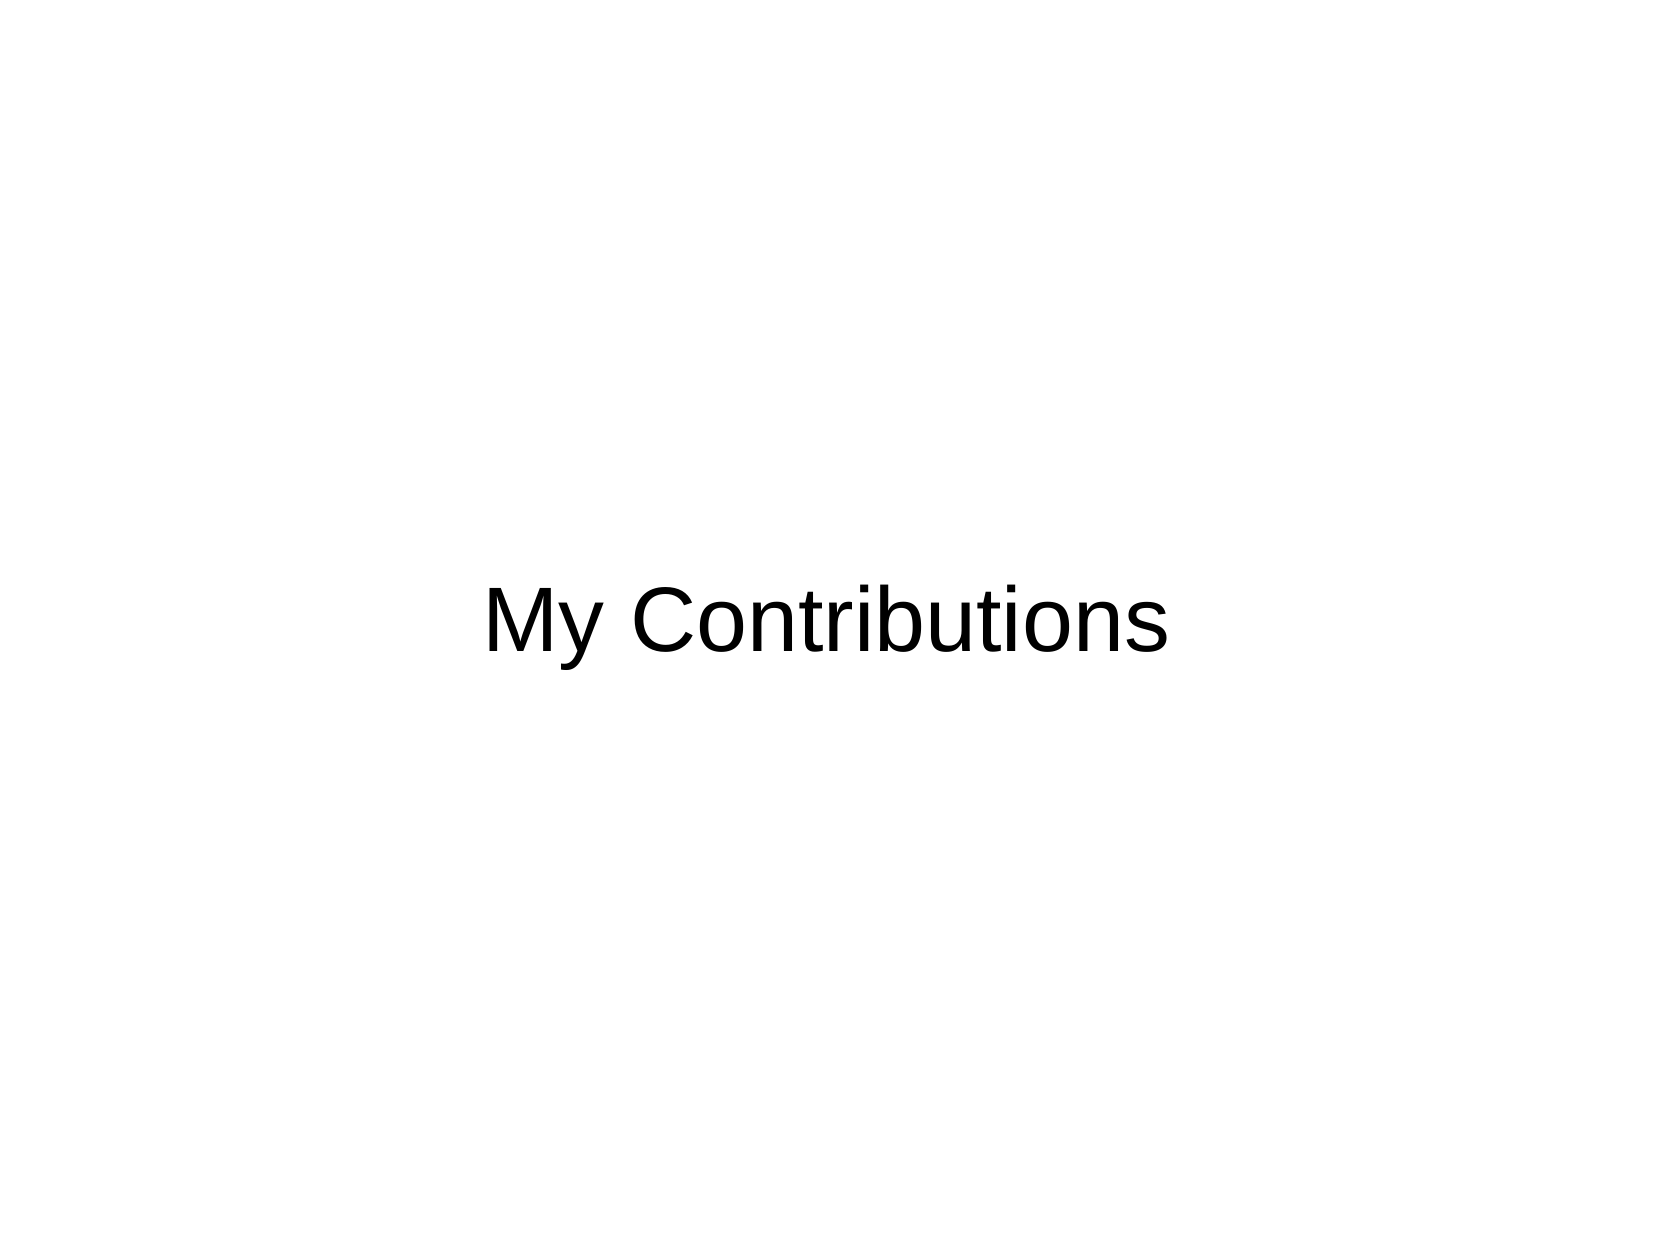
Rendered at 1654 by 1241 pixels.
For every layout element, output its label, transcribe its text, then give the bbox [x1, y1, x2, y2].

title My Contributions [82, 516, 1571, 724]
